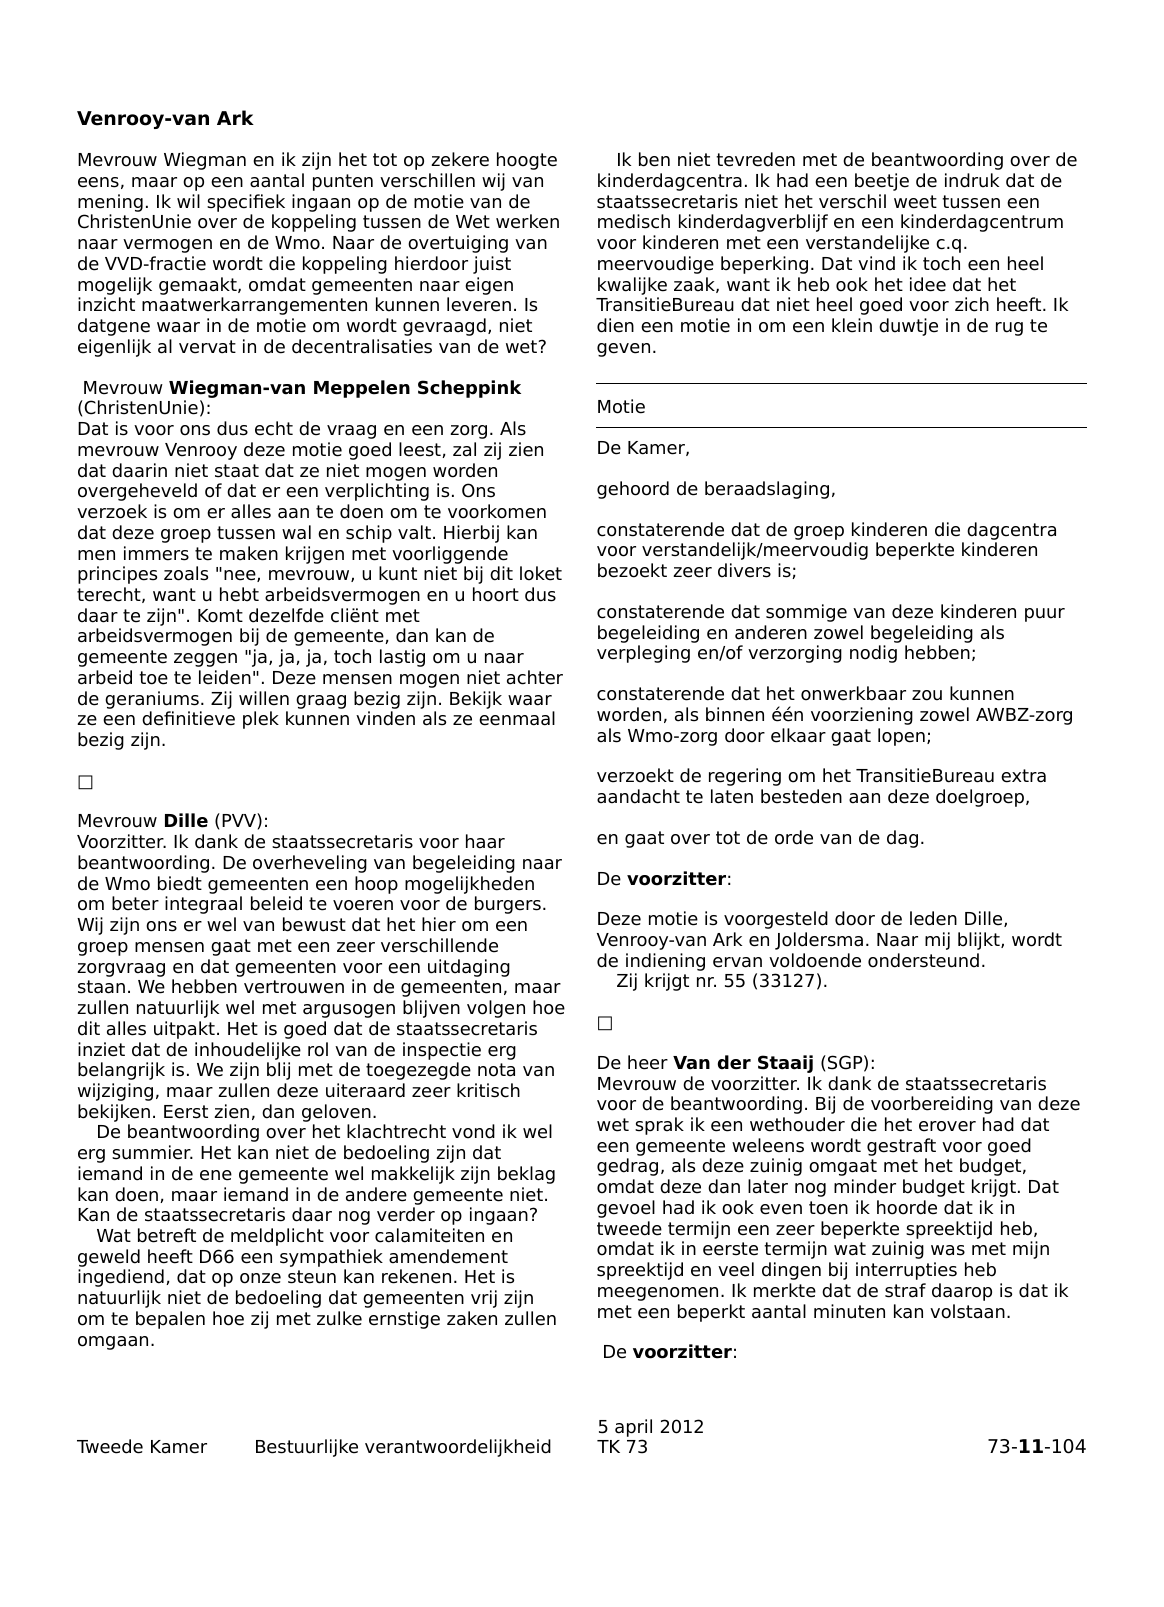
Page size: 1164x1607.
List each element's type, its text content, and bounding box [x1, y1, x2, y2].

text constaterende dat sommige van deze kinderen puur begeleiding en anderen zowel begeleiding als verpleging en/of verzorging nodig hebben; [596, 602, 1087, 664]
text Dat is voor ons dus echt de vraag en een zorg. Als mevrouw Venrooy deze motie goed leest, zal zij zien dat daarin niet staat dat ze niet mogen worden overgeheveld of dat er een verplichting is. Ons verzoek is om er alles aan te doen om te voorkomen dat deze groep tussen wal en schip valt. Hierbij kan men immers te maken krijgen met voorliggende principes zoals "nee, mevrouw, u kunt niet bij dit loket terecht, want u hebt arbeidsvermogen en u hoort dus daar te zijn". Komt dezelfde cliënt met arbeidsvermogen bij de gemeente, dan kan de gemeente zeggen "ja, ja, ja, toch lastig om u naar arbeid toe te leiden". Deze mensen mogen niet achter de geraniums. Zij willen graag bezig zijn. Bekijk waar ze een definitieve plek kunnen vinden als ze eenmaal bezig zijn. [77, 419, 567, 751]
text verzoekt de regering om het TransitieBureau extra aandacht te laten besteden aan deze doelgroep, [596, 766, 1087, 808]
text Mevrouw Wiegman en ik zijn het tot op zekere hoogte eens, maar op een aantal punten verschillen wij van mening. Ik wil specifiek ingaan op de motie van de ChristenUnie over de koppeling tussen de Wet werken naar vermogen en de Wmo. Naar de overtuiging van de VVD-fractie wordt die koppeling hierdoor juist mogelijk gemaakt, omdat gemeenten naar eigen inzicht maatwerkarrangementen kunnen leveren. Is datgene waar in de motie om wordt gevraagd, niet eigenlijk al vervat in de decentralisaties van de wet? [77, 150, 567, 357]
text Deze motie is voorgesteld door de leden Dille, Venrooy-van Ark en Joldersma. Naar mij blijkt, wordt de indiening ervan voldoende ondersteund. [596, 909, 1087, 971]
text Voorzitter. Ik dank de staatssecretaris voor haar beantwoording. De overheveling van begeleiding naar de Wmo biedt gemeenten een hoop mogelijkheden om beter integraal beleid te voeren voor de burgers. Wij zijn ons er wel van bewust dat het hier om een groep mensen gaat met een zeer verschillende zorgvraag en dat gemeenten voor een uitdaging staan. We hebben vertrouwen in de gemeenten, maar zullen natuurlijk wel met argusogen blijven volgen hoe dit alles uitpakt. Het is goed dat de staatssecretaris inziet dat de inhoudelijke rol van de inspectie erg belangrijk is. We zijn blij met de toegezegde nota van wijziging, maar zullen deze uiteraard zeer kritisch bekijken. Eerst zien, dan geloven. [77, 832, 567, 1122]
text Ik ben niet tevreden met de beantwoording over de kinderdagcentra. Ik had een beetje de indruk dat de staatssecretaris niet het verschil weet tussen een medisch kinderdagverblijf en een kinderdagcentrum voor kinderen met een verstandelijke c.q. meervoudige beperking. Dat vind ik toch een heel kwalijke zaak, want ik heb ook het idee dat het TransitieBureau dat niet heel goed voor zich heeft. Ik dien een motie in om een klein duwtje in de rug te geven. [596, 150, 1087, 357]
text gehoord de beraadslaging, [596, 479, 1087, 499]
text Mevrouw Wiegman-van Meppelen Scheppink (ChristenUnie): [77, 377, 567, 419]
text □ [77, 771, 567, 791]
text □ [596, 1012, 1087, 1033]
text De Kamer, [596, 438, 1087, 459]
text Zij krijgt nr. 55 (33127). [596, 971, 1087, 992]
text Wat betreft de meldplicht voor calamiteiten en geweld heeft D66 een sympathiek amendement ingediend, dat op onze steun kan rekenen. Het is natuurlijk niet de bedoeling dat gemeenten vrij zijn om te bepalen hoe zij met zulke ernstige zaken zullen omgaan. [77, 1226, 567, 1350]
text Mevrouw de voorzitter. Ik dank de staatssecretaris voor de beantwoording. Bij de voorbereiding van deze wet sprak ik een wethouder die het erover had dat een gemeente weleens wordt gestraft voor goed gedrag, als deze zuinig omgaat met het budget, omdat deze dan later nog minder budget krijgt. Dat gevoel had ik ook even toen ik hoorde dat ik in tweede termijn een zeer beperkte spreektijd heb, omdat ik in eerste termijn wat zuinig was met mijn spreektijd en veel dingen bij interrupties heb meegenomen. Ik merkte dat de straf daarop is dat ik met een beperkt aantal minuten kan volstaan. [596, 1073, 1087, 1322]
text constaterende dat het onwerkbaar zou kunnen worden, als binnen één voorziening zowel AWBZ-zorg als Wmo-zorg door elkaar gaat lopen; [596, 684, 1087, 746]
text constaterende dat de groep kinderen die dagcentra voor verstandelijk/meervoudig beperkte kinderen bezoekt zeer divers is; [596, 519, 1087, 582]
text De voorzitter: [596, 1342, 1087, 1363]
text Mevrouw Dille (PVV): [77, 811, 567, 832]
text De heer Van der Staaij (SGP): [596, 1053, 1087, 1073]
text en gaat over tot de orde van de dag. [596, 828, 1087, 848]
text Motie [596, 397, 1087, 418]
text De voorzitter: [596, 868, 1087, 889]
text De beantwoording over het klachtrecht vond ik wel erg summier. Het kan niet de bedoeling zijn dat iemand in de ene gemeente wel makkelijk zijn beklag kan doen, maar iemand in de andere gemeente niet. Kan de staatssecretaris daar nog verder op ingaan? [77, 1122, 567, 1226]
